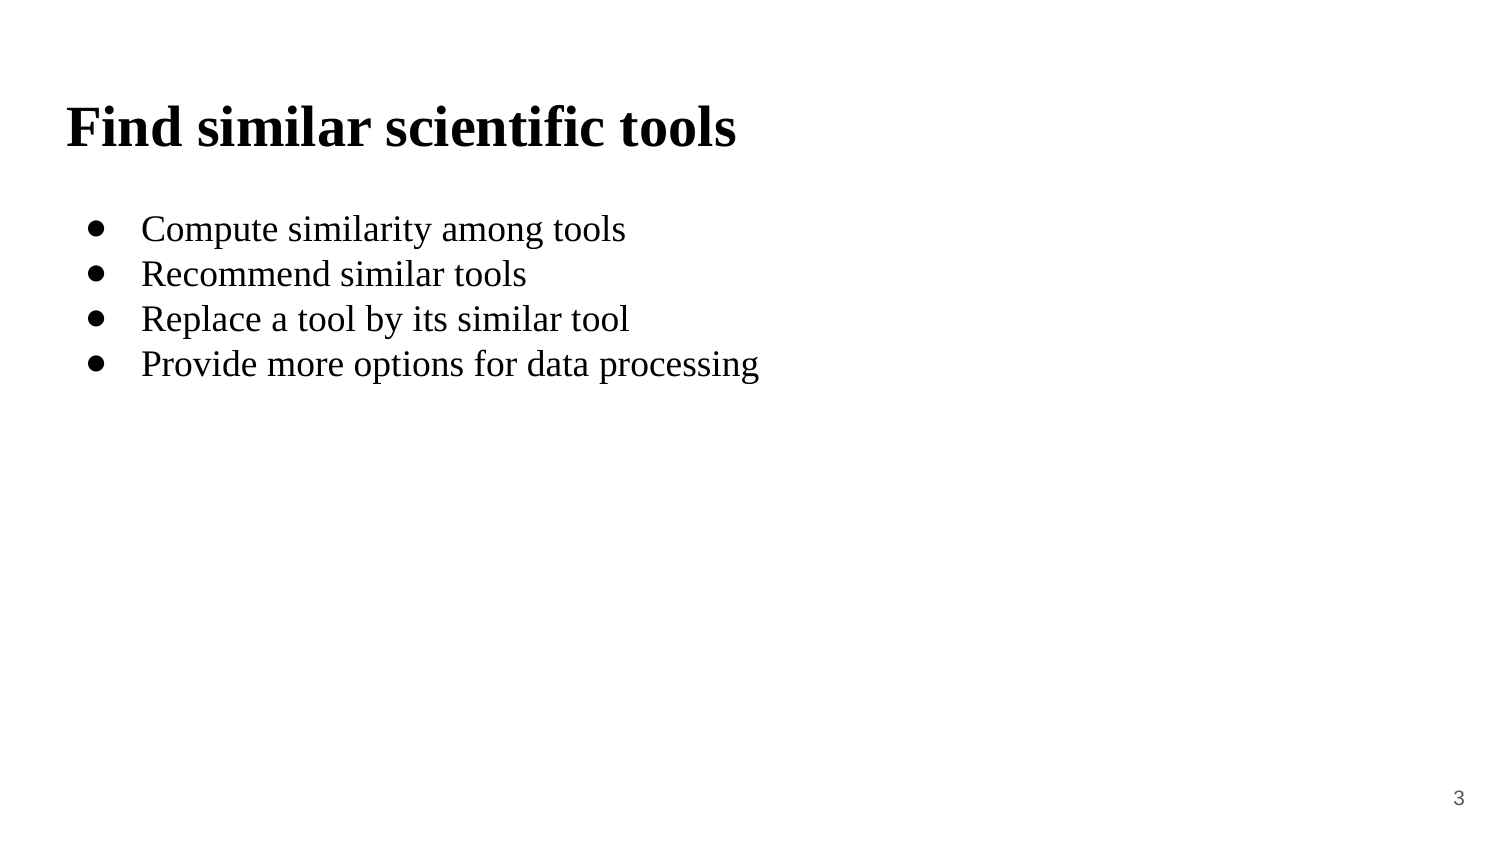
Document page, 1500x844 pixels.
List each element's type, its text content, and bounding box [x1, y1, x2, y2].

slide_number [1389, 764, 1480, 830]
list Compute similarity among tools Recommend similar tools Replace a tool by its similar tool Provide more options for data processing [51, 189, 1449, 750]
title Find similar scientific tools [51, 72, 1449, 167]
